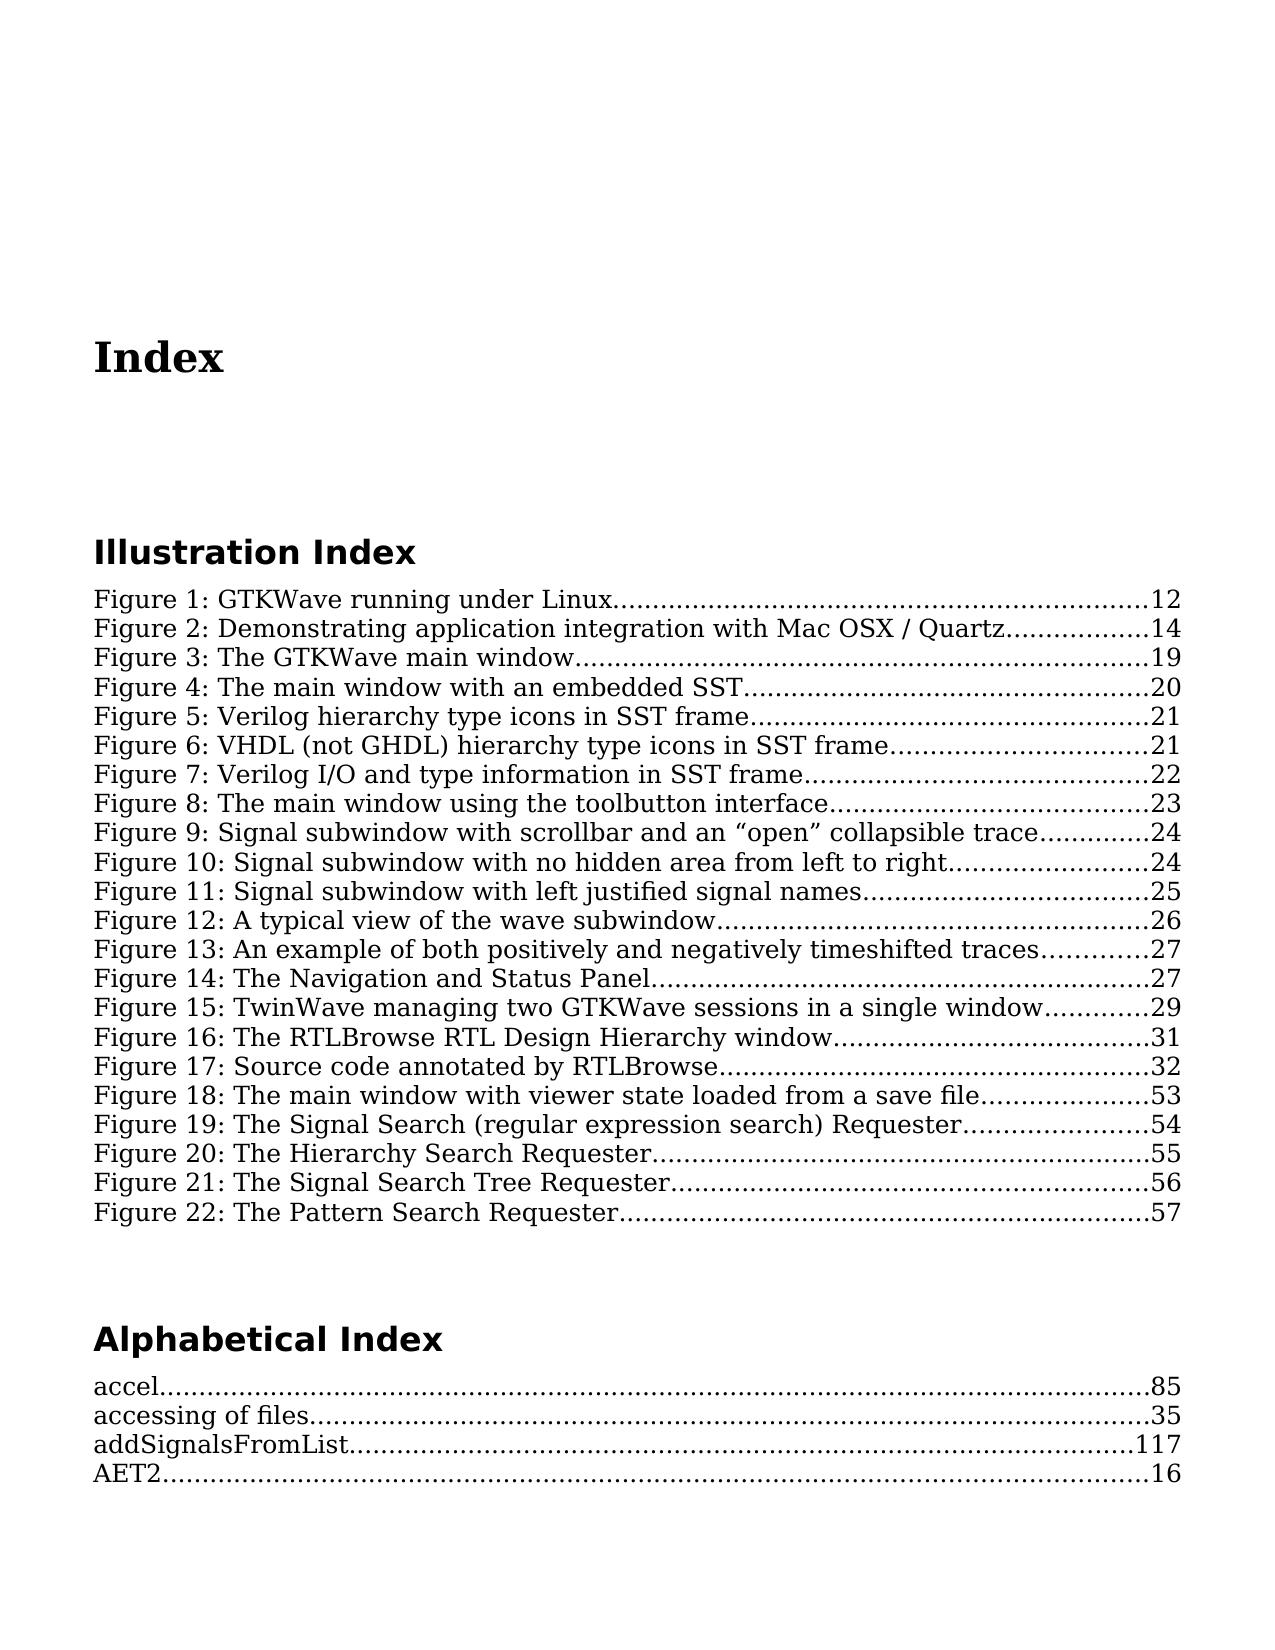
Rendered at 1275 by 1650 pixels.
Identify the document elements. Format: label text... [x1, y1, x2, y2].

text Figure 20: The Hierarchy Search Requester 55 [93, 1139, 1182, 1168]
text addSignalsFromList 117 [93, 1430, 1182, 1459]
text AET2 16 [93, 1459, 1182, 1488]
text Figure 2: Demonstrating application integration with Mac OSX / Quartz 14 [93, 614, 1182, 643]
text Figure 22: The Pattern Search Requester 57 [93, 1198, 1182, 1227]
text Figure 12: A typical view of the wave subwindow 26 [93, 906, 1182, 935]
text Figure 6: VHDL (not GHDL) hierarchy type icons in SST frame 21 [93, 731, 1182, 760]
subtitle Illustration Index [93, 534, 1182, 573]
text Figure 17: Source code annotated by RTLBrowse 32 [93, 1052, 1182, 1081]
text Figure 19: The Signal Search (regular expression search) Requester 54 [93, 1110, 1182, 1139]
subtitle Index [93, 333, 1182, 382]
text Figure 21: The Signal Search Tree Requester 56 [93, 1168, 1182, 1198]
text accel 85 [93, 1372, 1182, 1401]
text Figure 1: GTKWave running under Linux. 12 [93, 585, 1182, 614]
text Figure 9: Signal subwindow with scrollbar and an “open” collapsible trace 24 [93, 818, 1182, 848]
text accessing of files 35 [93, 1401, 1182, 1430]
text Figure 7: Verilog I/O and type information in SST frame 22 [93, 760, 1182, 789]
text Figure 8: The main window using the toolbutton interface 23 [93, 789, 1182, 818]
text Figure 3: The GTKWave main window 19 [93, 643, 1182, 673]
text Figure 4: The main window with an embedded SST 20 [93, 673, 1182, 702]
text Figure 13: An example of both positively and negatively timeshifted traces 27 [93, 935, 1182, 964]
text Figure 5: Verilog hierarchy type icons in SST frame 21 [93, 702, 1182, 731]
text Figure 16: The RTLBrowse RTL Design Hierarchy window 31 [93, 1023, 1182, 1052]
text Figure 15: TwinWave managing two GTKWave sessions in a single window 29 [93, 993, 1182, 1023]
subtitle Alphabetical Index [93, 1320, 1182, 1359]
text Figure 14: The Navigation and Status Panel 27 [93, 964, 1182, 993]
text Figure 11: Signal subwindow with left justified signal names 25 [93, 877, 1182, 906]
text Figure 10: Signal subwindow with no hidden area from left to right 24 [93, 848, 1182, 877]
text Figure 18: The main window with viewer state loaded from a save file 53 [93, 1081, 1182, 1110]
